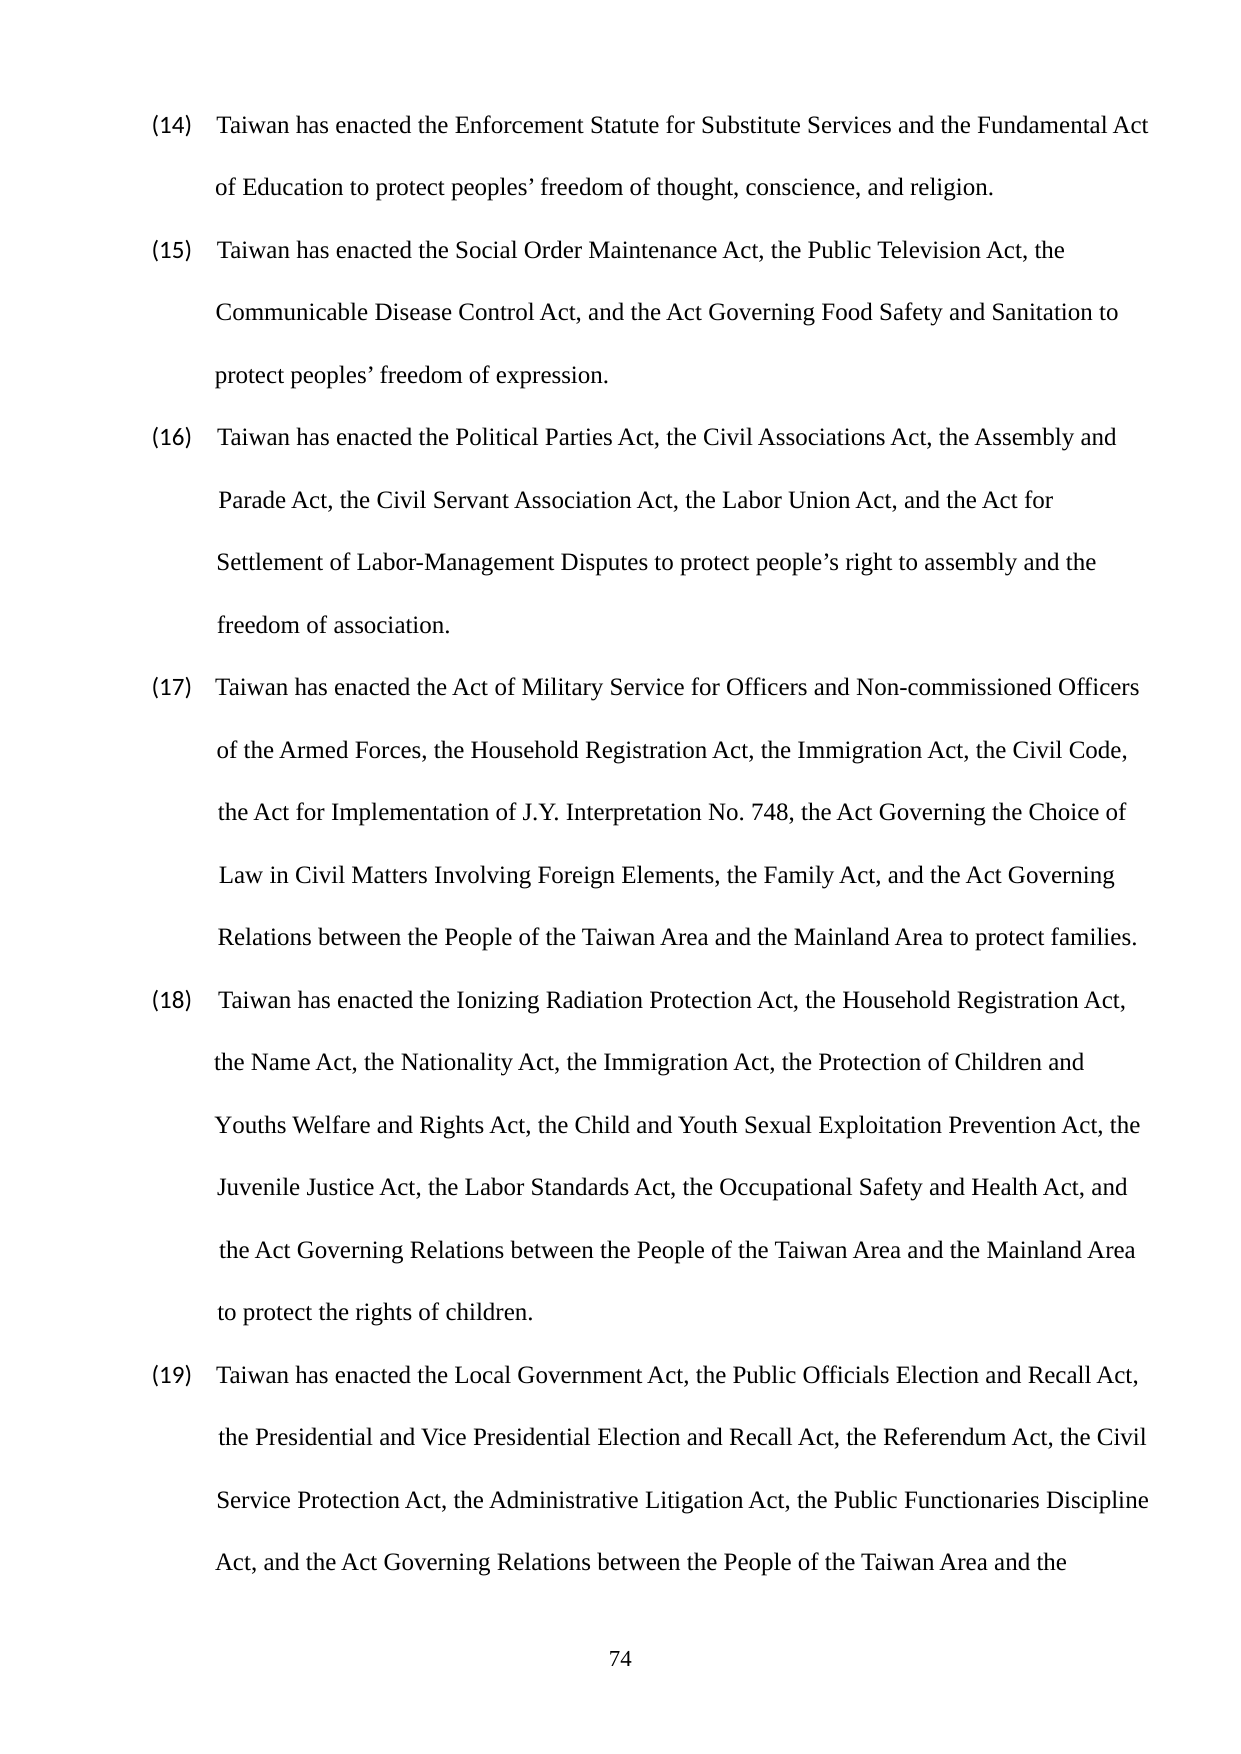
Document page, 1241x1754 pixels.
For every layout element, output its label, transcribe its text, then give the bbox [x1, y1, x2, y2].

list Taiwan has enacted the Enforcement Statute for Substitute Services and the Fundamental Act of Education to protect peoples’ freedom of thought, conscience, and religion. [148, 83, 1151, 208]
list Taiwan has enacted the Social Order Maintenance Act, the Public Television Act, the Communicable Disease Control Act, and the Act Governing Food Safety and Sanitation to protect peoples’ freedom of expression. [148, 208, 1151, 395]
list Taiwan has enacted the Ionizing Radiation Protection Act, the Household Registration Act, the Name Act, the Nationality Act, the Immigration Act, the Protection of Children and Youths Welfare and Rights Act, the Child and Youth Sexual Exploitation Prevention Act, the Juvenile Justice Act, the Labor Standards Act, the Occupational Safety and Health Act, and the Act Governing Relations between the People of the Taiwan Area and the Mainland Area to protect the rights of children. [148, 958, 1151, 1333]
list Taiwan has enacted the Local Government Act, the Public Officials Election and Recall Act, the Presidential and Vice Presidential Election and Recall Act, the Referendum Act, the Civil Service Protection Act, the Administrative Litigation Act, the Public Functionaries Discipline Act, and the Act Governing Relations between the People of the Taiwan Area and the [148, 1333, 1151, 1583]
list Taiwan has enacted the Political Parties Act, the Civil Associations Act, the Assembly and Parade Act, the Civil Servant Association Act, the Labor Union Act, and the Act for Settlement of Labor-Management Disputes to protect people’s right to assembly and the freedom of association. [148, 395, 1151, 645]
list Taiwan has enacted the Act of Military Service for Officers and Non-commissioned Officers of the Armed Forces, the Household Registration Act, the Immigration Act, the Civil Code, the Act for Implementation of J.Y. Interpretation No. 748, the Act Governing the Choice of Law in Civil Matters Involving Foreign Elements, the Family Act, and the Act Governing Relations between the People of the Taiwan Area and the Mainland Area to protect families. [148, 645, 1151, 958]
